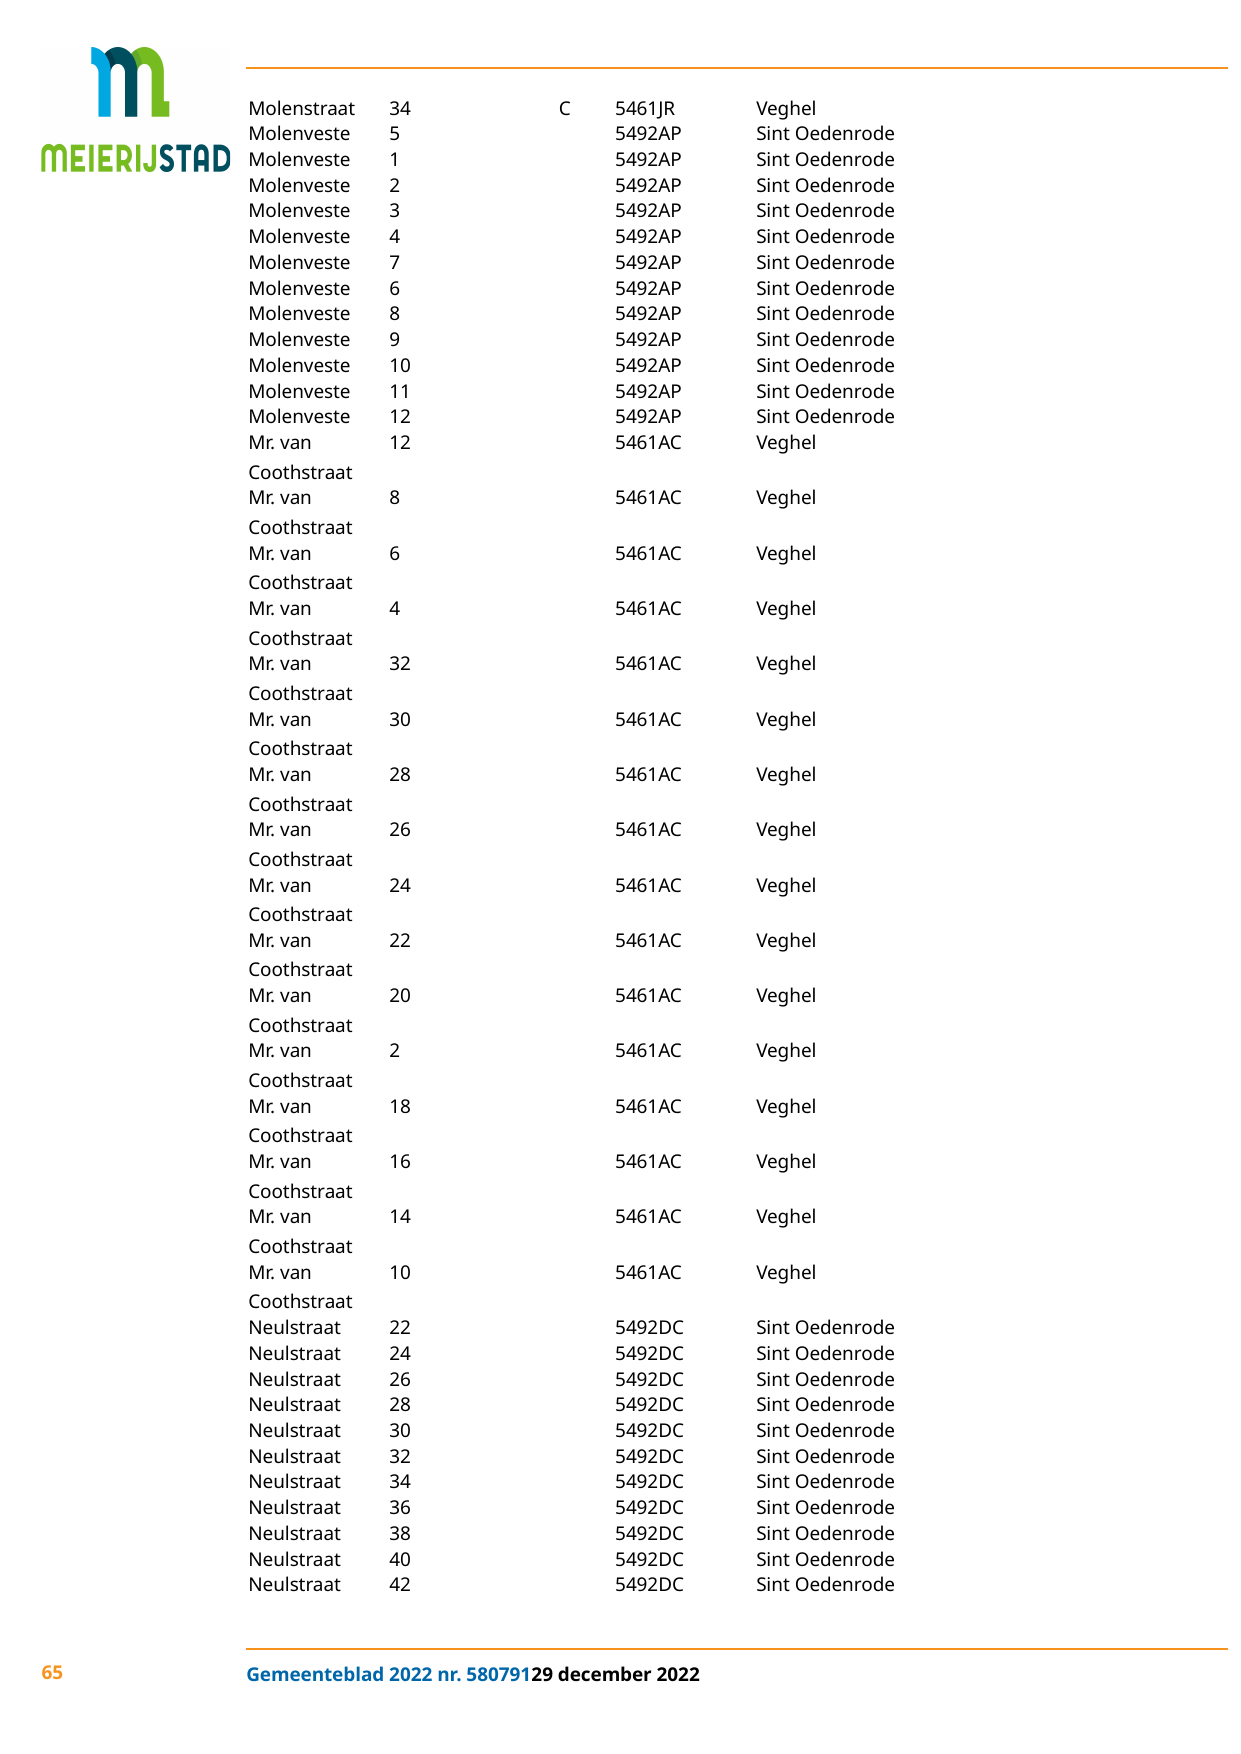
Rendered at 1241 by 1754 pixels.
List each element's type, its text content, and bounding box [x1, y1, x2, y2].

table_cell 7 [389, 249, 558, 275]
table_cell 30 [389, 1417, 558, 1443]
table_cell Mr. van Coothstraat [248, 1148, 389, 1204]
table_cell Molenveste [248, 352, 389, 378]
table_cell 34 [389, 1469, 558, 1494]
table_cell 8 [389, 485, 558, 540]
table_cell 14 [389, 1204, 558, 1259]
table_cell 5461AC [615, 485, 756, 540]
table_cell 28 [389, 761, 558, 816]
table_cell Mr. van Coothstraat [248, 485, 389, 540]
table_cell 2 [389, 172, 558, 198]
table_cell [559, 429, 615, 484]
table_cell Molenstraat [248, 95, 389, 121]
table_cell 11 [389, 378, 558, 403]
table_cell Mr. van Coothstraat [248, 595, 389, 651]
table_cell Mr. van Coothstraat [248, 706, 389, 761]
table_cell Veghel [756, 1038, 1010, 1093]
table_cell [559, 872, 615, 927]
table_cell Veghel [756, 1259, 1010, 1314]
table_cell Veghel [756, 1204, 1010, 1259]
table_cell 5461AC [615, 761, 756, 816]
table_cell Mr. van Coothstraat [248, 651, 389, 706]
table_cell Molenveste [248, 224, 389, 249]
table_cell 16 [389, 1148, 558, 1204]
table_cell 9 [389, 326, 558, 352]
table_cell [559, 1391, 615, 1417]
table_cell Veghel [756, 1093, 1010, 1148]
table_cell [559, 1093, 615, 1148]
table_cell 5 [389, 121, 558, 146]
table_cell Veghel [756, 595, 1010, 651]
table_cell [559, 1546, 615, 1572]
table_cell Sint Oedenrode [756, 1520, 1010, 1546]
table_cell Veghel [756, 761, 1010, 816]
table_cell [559, 1366, 615, 1391]
table_cell 4 [389, 224, 558, 249]
table_cell Sint Oedenrode [756, 378, 1010, 403]
table_cell Sint Oedenrode [756, 1340, 1010, 1366]
table_cell Neulstraat [248, 1494, 389, 1520]
table_cell Sint Oedenrode [756, 146, 1010, 172]
table_cell 5461AC [615, 1259, 756, 1314]
table_cell [559, 1572, 615, 1597]
table_cell Veghel [756, 872, 1010, 927]
table_cell 28 [389, 1391, 558, 1417]
table_cell 30 [389, 706, 558, 761]
table_cell 22 [389, 927, 558, 982]
table_cell [559, 249, 615, 275]
table_cell 5461AC [615, 595, 756, 651]
table_cell Sint Oedenrode [756, 1572, 1010, 1597]
table_cell [559, 1340, 615, 1366]
table_cell 5492DC [615, 1340, 756, 1366]
table_cell Mr. van Coothstraat [248, 927, 389, 982]
table_cell 5461AC [615, 927, 756, 982]
table_cell [559, 816, 615, 872]
table_cell Mr. van Coothstraat [248, 1093, 389, 1148]
table_cell [559, 1494, 615, 1520]
table_cell [559, 352, 615, 378]
table_cell 5492DC [615, 1546, 756, 1572]
table_cell Molenveste [248, 301, 389, 326]
table_cell 5461AC [615, 983, 756, 1038]
table_cell [559, 378, 615, 403]
table_cell Mr. van Coothstraat [248, 816, 389, 872]
table_cell Neulstraat [248, 1314, 389, 1340]
table_cell [559, 1520, 615, 1546]
table_cell 5461AC [615, 872, 756, 927]
table_cell 5461AC [615, 706, 756, 761]
table_cell 5492DC [615, 1366, 756, 1391]
table_cell Sint Oedenrode [756, 404, 1010, 429]
table_cell 12 [389, 404, 558, 429]
table_cell Mr. van Coothstraat [248, 872, 389, 927]
table_cell 38 [389, 1520, 558, 1546]
table_cell Neulstraat [248, 1469, 389, 1494]
table_cell 5492AP [615, 404, 756, 429]
table_cell 5461AC [615, 816, 756, 872]
table_cell 5461AC [615, 1038, 756, 1093]
table_cell 4 [389, 595, 558, 651]
table_cell Sint Oedenrode [756, 1443, 1010, 1469]
table_cell 5461JR [615, 95, 756, 121]
table_cell Neulstraat [248, 1366, 389, 1391]
table_cell Sint Oedenrode [756, 224, 1010, 249]
table_cell Veghel [756, 1148, 1010, 1204]
table_cell Neulstraat [248, 1443, 389, 1469]
table_cell [559, 485, 615, 540]
table_cell Sint Oedenrode [756, 326, 1010, 352]
table_cell [559, 651, 615, 706]
table_cell 34 [389, 95, 558, 121]
table_cell 24 [389, 872, 558, 927]
table_cell 5492AP [615, 198, 756, 223]
table_cell 6 [389, 275, 558, 301]
table_cell 5461AC [615, 1204, 756, 1259]
table_cell Veghel [756, 540, 1010, 595]
table_cell Veghel [756, 95, 1010, 121]
table_cell [559, 1314, 615, 1340]
table_cell 5492AP [615, 224, 756, 249]
table_cell 5492AP [615, 301, 756, 326]
table_cell 18 [389, 1093, 558, 1148]
table_cell 10 [389, 1259, 558, 1314]
table_cell Sint Oedenrode [756, 1469, 1010, 1494]
table_cell Mr. van Coothstraat [248, 1204, 389, 1259]
table_cell 5461AC [615, 651, 756, 706]
table_cell [559, 927, 615, 982]
table_cell Neulstraat [248, 1572, 389, 1597]
table_cell Veghel [756, 429, 1010, 484]
table_cell 5492AP [615, 275, 756, 301]
table_cell 1 [389, 146, 558, 172]
table_cell Mr. van Coothstraat [248, 1259, 389, 1314]
table_cell [559, 404, 615, 429]
table_cell [559, 172, 615, 198]
table_cell 5492DC [615, 1443, 756, 1469]
table_cell Molenveste [248, 378, 389, 403]
table_cell Molenveste [248, 172, 389, 198]
table_cell Sint Oedenrode [756, 352, 1010, 378]
table_cell 2 [389, 1038, 558, 1093]
table_cell 5461AC [615, 1148, 756, 1204]
table_cell 24 [389, 1340, 558, 1366]
table_cell Sint Oedenrode [756, 1391, 1010, 1417]
table_cell Veghel [756, 485, 1010, 540]
table_cell Sint Oedenrode [756, 1366, 1010, 1391]
table_cell 26 [389, 816, 558, 872]
table_cell [559, 1443, 615, 1469]
table_cell Neulstraat [248, 1520, 389, 1546]
table_cell [559, 1469, 615, 1494]
table_cell [559, 146, 615, 172]
table_cell Molenveste [248, 198, 389, 223]
table_cell 5492AP [615, 121, 756, 146]
table_cell Sint Oedenrode [756, 172, 1010, 198]
table_cell [559, 1417, 615, 1443]
table_cell 10 [389, 352, 558, 378]
table_cell 40 [389, 1546, 558, 1572]
table_cell Molenveste [248, 249, 389, 275]
table_cell Neulstraat [248, 1546, 389, 1572]
table_cell Neulstraat [248, 1340, 389, 1366]
table_cell [559, 1259, 615, 1314]
table_cell Sint Oedenrode [756, 1417, 1010, 1443]
table_cell [559, 1038, 615, 1093]
table_cell 5492DC [615, 1520, 756, 1546]
table_cell Veghel [756, 983, 1010, 1038]
table_cell Mr. van Coothstraat [248, 540, 389, 595]
table_cell Sint Oedenrode [756, 1314, 1010, 1340]
table_cell [559, 761, 615, 816]
table_cell [559, 1204, 615, 1259]
table_cell [559, 595, 615, 651]
table_cell Mr. van Coothstraat [248, 761, 389, 816]
table_cell 5492DC [615, 1314, 756, 1340]
table_cell Sint Oedenrode [756, 249, 1010, 275]
table_cell C [559, 95, 615, 121]
table_cell 26 [389, 1366, 558, 1391]
table_cell 8 [389, 301, 558, 326]
table_cell [559, 121, 615, 146]
table_cell 22 [389, 1314, 558, 1340]
table_cell 5492AP [615, 352, 756, 378]
table_cell 5492AP [615, 146, 756, 172]
table_cell Sint Oedenrode [756, 301, 1010, 326]
table_cell 5461AC [615, 429, 756, 484]
table_cell Veghel [756, 816, 1010, 872]
table_cell 5492AP [615, 172, 756, 198]
table_cell Molenveste [248, 404, 389, 429]
table_cell [559, 706, 615, 761]
table_cell 5492DC [615, 1494, 756, 1520]
table_cell [559, 1148, 615, 1204]
table_cell 5492DC [615, 1572, 756, 1597]
table_cell Molenveste [248, 275, 389, 301]
table_cell 5492DC [615, 1469, 756, 1494]
table_cell 42 [389, 1572, 558, 1597]
table_cell Sint Oedenrode [756, 1494, 1010, 1520]
table_cell Mr. van Coothstraat [248, 983, 389, 1038]
table_cell Sint Oedenrode [756, 198, 1010, 223]
table_cell Molenveste [248, 146, 389, 172]
table_cell 20 [389, 983, 558, 1038]
table_cell Veghel [756, 651, 1010, 706]
table_cell 5492DC [615, 1417, 756, 1443]
table_cell Veghel [756, 927, 1010, 982]
table_cell [559, 198, 615, 223]
table_cell [559, 301, 615, 326]
table_cell 5492AP [615, 249, 756, 275]
picture [41, 47, 231, 172]
table_cell Mr. van Coothstraat [248, 429, 389, 484]
table_cell 5461AC [615, 540, 756, 595]
table_cell 3 [389, 198, 558, 223]
table_cell Molenveste [248, 326, 389, 352]
table_cell Neulstraat [248, 1391, 389, 1417]
table_cell 32 [389, 651, 558, 706]
table_cell 12 [389, 429, 558, 484]
table_cell [559, 224, 615, 249]
table_cell [559, 326, 615, 352]
table_cell Sint Oedenrode [756, 121, 1010, 146]
table_cell 5492AP [615, 378, 756, 403]
table_cell 32 [389, 1443, 558, 1469]
table_cell Mr. van Coothstraat [248, 1038, 389, 1093]
table_cell [559, 983, 615, 1038]
table_cell [559, 275, 615, 301]
table_cell 5461AC [615, 1093, 756, 1148]
table_cell Veghel [756, 706, 1010, 761]
table_cell 5492AP [615, 326, 756, 352]
table_cell 5492DC [615, 1391, 756, 1417]
table_cell Neulstraat [248, 1417, 389, 1443]
table_cell 36 [389, 1494, 558, 1520]
table_cell Molenveste [248, 121, 389, 146]
table_cell Sint Oedenrode [756, 1546, 1010, 1572]
table_cell [559, 540, 615, 595]
table_cell 6 [389, 540, 558, 595]
table_cell Sint Oedenrode [756, 275, 1010, 301]
